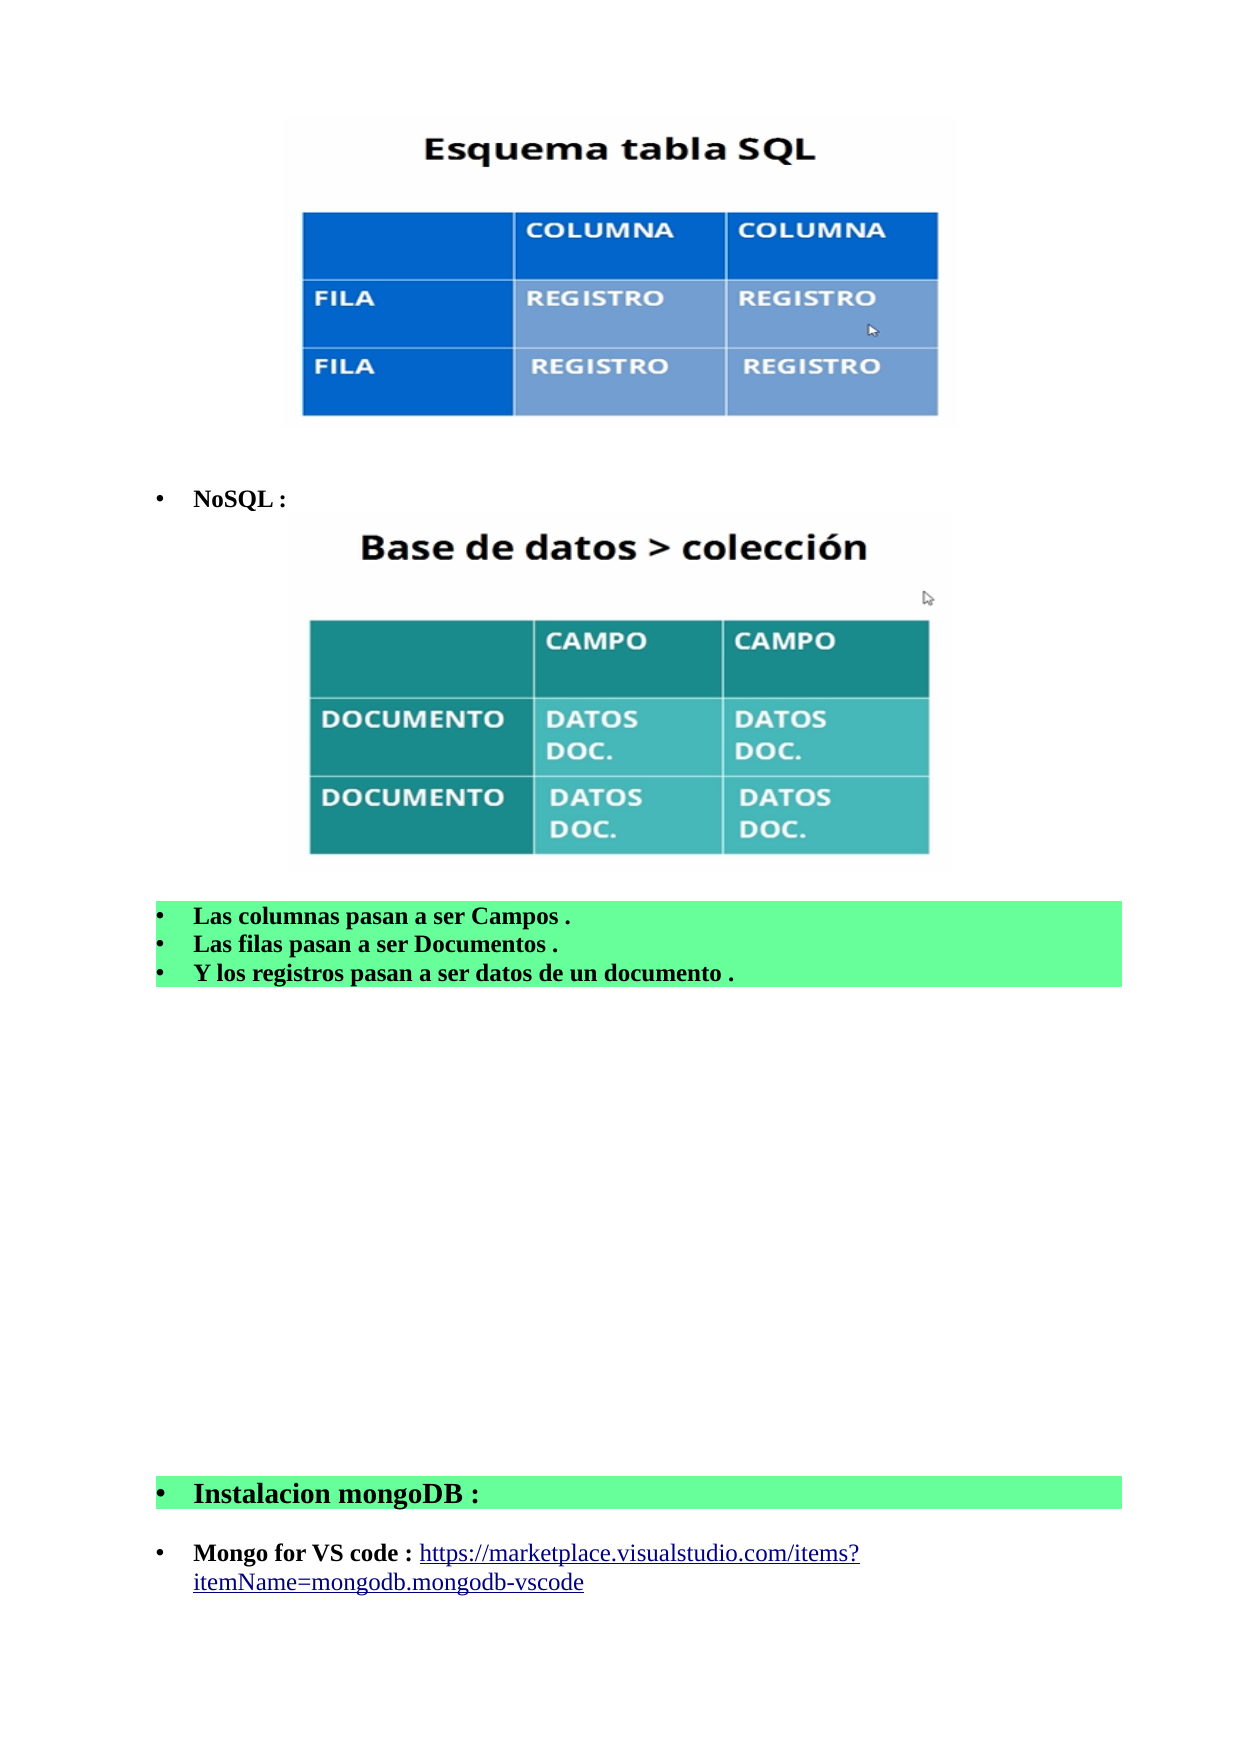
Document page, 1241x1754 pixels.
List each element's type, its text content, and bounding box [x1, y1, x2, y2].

list Las columnas pasan a ser Campos . [156, 901, 1122, 929]
list Y los registros pasan a ser datos de un documento . [156, 958, 1122, 987]
list NoSQL : [156, 484, 1122, 513]
list Mongo for VS code : https://marketplace.visualstudio.com/items?itemName=mongodb.mongodb-vscode [156, 1538, 1122, 1596]
picture [282, 118, 958, 427]
list Las filas pasan a ser Documentos . [156, 929, 1122, 958]
list Instalacion mongoDB : [156, 1476, 1122, 1509]
picture [287, 512, 953, 872]
